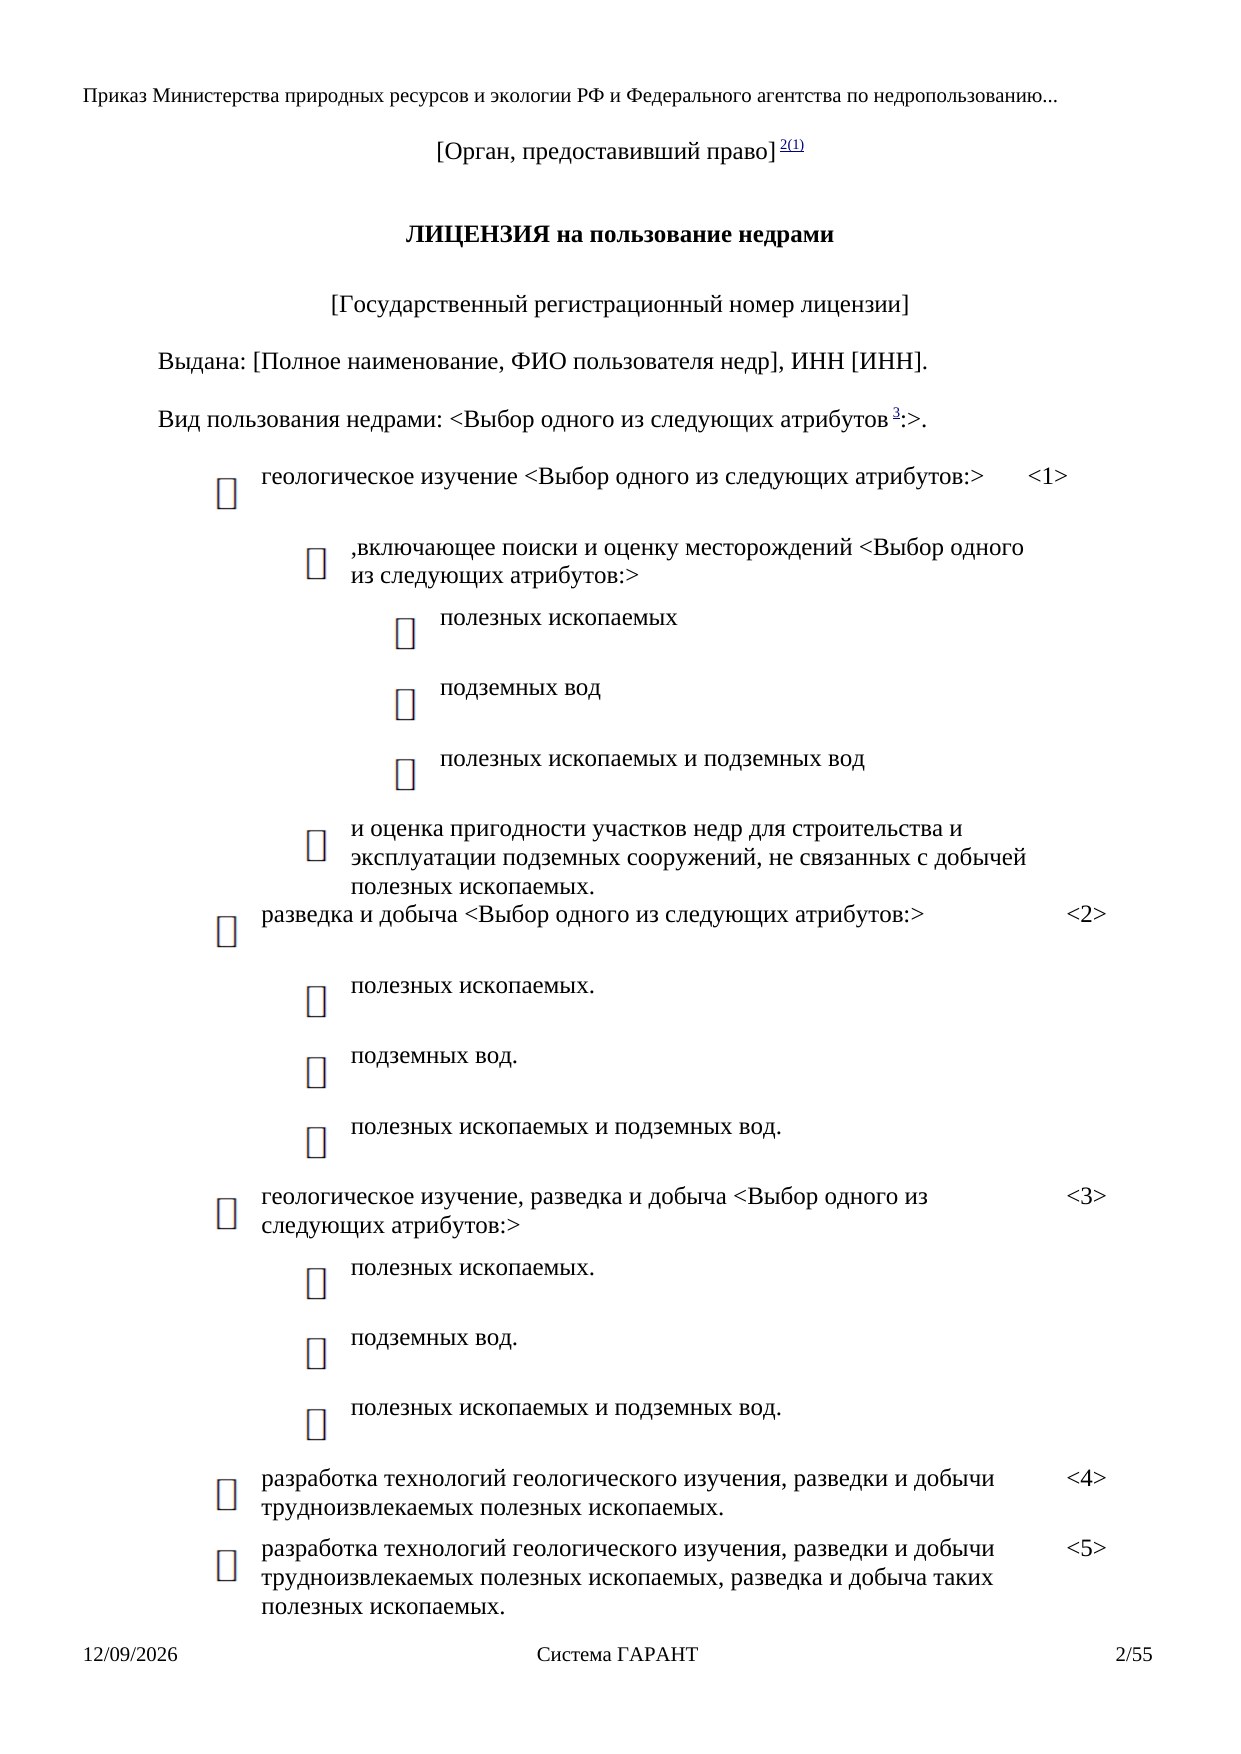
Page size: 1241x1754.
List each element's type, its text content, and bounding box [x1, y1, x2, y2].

table_cell [172, 1533, 261, 1619]
table_cell [1028, 970, 1146, 1040]
table_cell полезных ископаемых и подземных вод [440, 743, 1027, 813]
table_cell [261, 813, 351, 899]
table_cell [261, 970, 351, 1040]
picture [386, 742, 434, 808]
table_cell <4> [1028, 1463, 1146, 1533]
table_cell [172, 970, 261, 1040]
text [Орган, предоставивший право] 2(1) [83, 136, 1157, 165]
table_cell [1028, 743, 1146, 813]
table_cell [1028, 1393, 1146, 1463]
table_cell [83, 743, 172, 813]
picture [207, 461, 256, 527]
subtitle ЛИЦЕНЗИЯ на пользование недрами [83, 219, 1157, 247]
picture [297, 1392, 345, 1458]
table_cell [351, 602, 440, 672]
table_cell полезных ископаемых и подземных вод. [351, 1111, 1027, 1181]
table_cell [261, 1111, 351, 1181]
picture [207, 1462, 256, 1528]
table_cell [83, 1252, 172, 1322]
picture [297, 969, 345, 1035]
table_cell [83, 1322, 172, 1392]
table_cell разведка и добыча <Выбор одного из следующих атрибутов:> [261, 900, 1027, 970]
table_cell [1028, 1040, 1146, 1111]
picture [297, 1251, 345, 1317]
table_cell [172, 532, 261, 602]
table_cell [261, 1393, 351, 1463]
table_cell [261, 673, 351, 743]
table_cell [83, 1533, 172, 1619]
picture [297, 1110, 345, 1176]
table_cell [172, 1252, 261, 1322]
table_cell полезных ископаемых и подземных вод. [351, 1393, 1027, 1463]
table_cell [172, 673, 261, 743]
table_cell [1028, 673, 1146, 743]
table_cell [172, 1463, 261, 1533]
table_cell [172, 900, 261, 970]
table_header <1> [1028, 461, 1146, 532]
picture [297, 1040, 345, 1106]
picture [297, 531, 345, 597]
table_cell [1028, 1111, 1146, 1181]
table_cell полезных ископаемых. [351, 970, 1027, 1040]
table_cell [83, 673, 172, 743]
table_cell и оценка пригодности участков недр для строительства и эксплуатации подземных сооружений, не связанных с добычей полезных ископаемых. [351, 813, 1027, 899]
table_cell [83, 1040, 172, 1111]
table_cell [1028, 1252, 1146, 1322]
table_cell [261, 532, 351, 602]
table_cell [172, 1393, 261, 1463]
table_cell ,включающее поиски и оценку месторождений <Выбор одного из следующих атрибутов:> [351, 532, 1027, 602]
table_cell [172, 813, 261, 899]
table_cell [83, 1393, 172, 1463]
table_cell [261, 602, 351, 672]
table_cell [172, 602, 261, 672]
table_cell [351, 743, 440, 813]
text Выдана: [Полное наименование, ФИО пользователя недр], ИНН [ИНН]. [83, 346, 1157, 375]
table_cell подземных вод. [351, 1322, 1027, 1392]
table_cell [83, 602, 172, 672]
table_cell [1028, 813, 1146, 899]
text [Государственный регистрационный номер лицензии] [83, 289, 1157, 317]
table_cell [351, 673, 440, 743]
picture [386, 672, 434, 738]
table_cell [83, 1463, 172, 1533]
picture [207, 899, 256, 965]
table_cell [83, 813, 172, 899]
table_cell [172, 1181, 261, 1252]
table_cell полезных ископаемых [440, 602, 1027, 672]
table_cell [172, 1111, 261, 1181]
picture [297, 813, 345, 879]
table_cell [83, 1181, 172, 1252]
table_cell [172, 743, 261, 813]
table_cell [83, 1111, 172, 1181]
table_header [83, 461, 172, 532]
table_cell разработка технологий геологического изучения, разведки и добычи трудноизвлекаемых полезных ископаемых, разведка и добыча таких полезных ископаемых. [261, 1533, 1027, 1619]
table_cell [1028, 532, 1146, 602]
table_cell <2> [1028, 900, 1146, 970]
table_cell [1028, 602, 1146, 672]
table_cell [172, 1322, 261, 1392]
table_header геологическое изучение <Выбор одного из следующих атрибутов:> [261, 461, 1027, 532]
table_cell [261, 1040, 351, 1111]
table_cell разработка технологий геологического изучения, разведки и добычи трудноизвлекаемых полезных ископаемых. [261, 1463, 1027, 1533]
text Вид пользования недрами: <Выбор одного из следующих атрибутов 3:>. [83, 404, 1157, 432]
table_cell подземных вод [440, 673, 1027, 743]
picture [297, 1321, 345, 1387]
table_cell [261, 1252, 351, 1322]
table_cell <3> [1028, 1181, 1146, 1252]
table_cell [172, 1040, 261, 1111]
table_cell [83, 970, 172, 1040]
table_cell [83, 532, 172, 602]
table_cell геологическое изучение, разведка и добыча <Выбор одного из следующих атрибутов:> [261, 1181, 1027, 1252]
table_cell [261, 1322, 351, 1392]
table_cell полезных ископаемых. [351, 1252, 1027, 1322]
table_cell <5> [1028, 1533, 1146, 1619]
table_cell [83, 900, 172, 970]
table_header [172, 461, 261, 532]
table_cell подземных вод. [351, 1040, 1027, 1111]
picture [207, 1533, 256, 1599]
table_cell [1028, 1322, 1146, 1392]
picture [207, 1181, 256, 1247]
table_cell [261, 743, 351, 813]
picture [386, 601, 434, 667]
